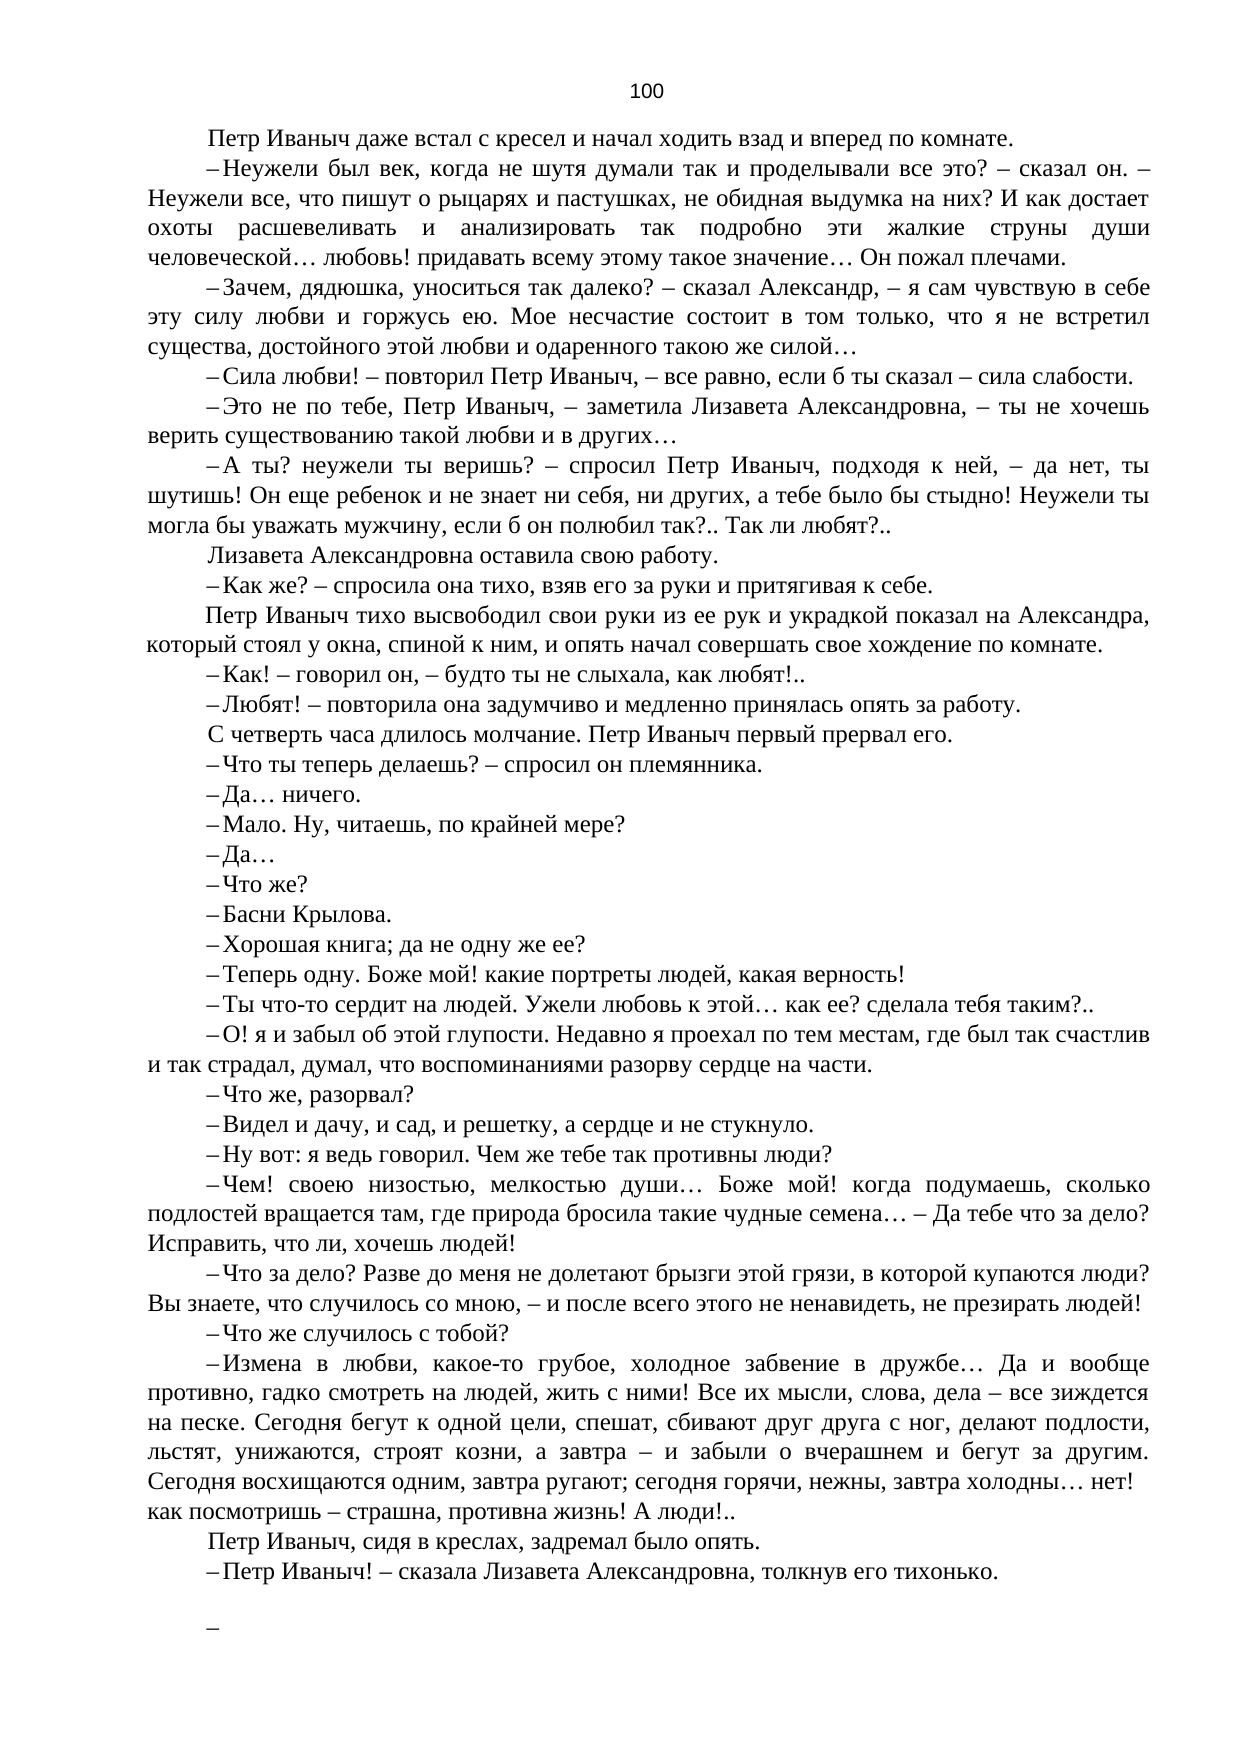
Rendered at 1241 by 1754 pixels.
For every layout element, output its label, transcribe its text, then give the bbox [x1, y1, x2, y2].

text Петр Иваныч тихо высвободил свои руки из ее рук и украдкой показал на Александра, который стоял у окна, спиной к ним, и опять начал совершать свое хождение по комнате. [146, 600, 1151, 658]
text как посмотришь – страшна, противна жизнь! А люди!.. [147, 1496, 1151, 1525]
text Петр Иваныч даже встал с кресел и начал ходить взад и вперед по комнате. [207, 123, 1151, 152]
text Петр Иваныч, сидя в креслах, задремал было опять. [207, 1526, 1151, 1555]
list Это не по тебе, Петр Иваныч, – заметила Лизавета Александровна, – ты не хочешь верить существованию такой любви и в других… [147, 391, 1151, 449]
list Что за дело? Разве до меня не долетают брызги этой грязи, в которой купаются люди? Вы знаете, что случилось со мною, – и после всего этого не ненавидеть, не презирать людей! [147, 1258, 1151, 1316]
list Чем! своею низостью, мелкостью души… Боже мой! когда подумаешь, сколько подлостей вращается там, где природа бросила такие чудные семена… – Да тебе что за дело? Исправить, что ли, хочешь людей! [147, 1169, 1151, 1257]
list Басни Крылова. [147, 899, 1151, 928]
text Лизавета Александровна оставила свою работу. [207, 540, 1151, 568]
list Видел и дачу, и сад, и решетку, а сердце и не стукнуло. [147, 1109, 1151, 1138]
list Ты что-то сердит на людей. Ужели любовь к этой… как ее? сделала тебя таким?.. [147, 989, 1151, 1018]
list Что же? [147, 869, 1151, 898]
list Теперь одну. Боже мой! какие портреты людей, какая верность! [147, 959, 1151, 988]
list Любят! – повторила она задумчиво и медленно принялась опять за работу. [147, 689, 1151, 718]
list А ты? неужели ты веришь? – спросил Петр Иваныч, подходя к ней, – да нет, ты шутишь! Он еще ребенок и не знает ни себя, ни других, а тебе было бы стыдно! Неужели ты могла бы уважать мужчину, если б он полюбил так?.. Так ли любят?.. [147, 451, 1151, 538]
list Хорошая книга; да не одну же ее? [147, 929, 1151, 958]
list Что же, разорвал? [147, 1079, 1151, 1108]
list Неужели был век, когда не шутя думали так и проделывали все это? – сказал он. – Неужели все, что пишут о рыцарях и пастушках, не обидная выдумка на них? И как достает охоты расшевеливать и анализировать так подробно эти жалкие струны души человеческой… любовь! придавать всему этому такое значение… Он пожал плечами. [147, 153, 1151, 271]
list Ну вот: я ведь говорил. Чем же тебе так противны люди? [147, 1139, 1151, 1168]
list Мало. Ну, читаешь, по крайней мере? [147, 809, 1151, 838]
list Что ты теперь делаешь? – спросил он племянника. [147, 749, 1151, 778]
list Измена в любви, какое-то грубое, холодное забвение в дружбе… Да и вообще противно, гадко смотреть на людей, жить с ними! Все их мысли, слова, дела – все зиждется на песке. Сегодня бегут к одной цели, спешат, сбивают друг друга с ног, делают подлости, льстят, унижаются, строят козни, а завтра – и забыли о вчерашнем и бегут за другим. Сегодня восхищаются одним, завтра ругают; сегодня горячи, нежны, завтра холодны… нет! [147, 1348, 1151, 1495]
list Зачем, дядюшка, уноситься так далеко? – сказал Александр, – я сам чувствую в себе эту силу любви и горжусь ею. Мое несчастие состоит в том только, что я не встретил существа, достойного этой любви и одаренного такою же силой… [147, 272, 1151, 360]
text С четверть часа длилось молчание. Петр Иваныч первый прервал его. [207, 719, 1151, 748]
list Да… [147, 839, 1151, 868]
list О! я и забыл об этой глупости. Недавно я проехал по тем местам, где был так счастлив и так страдал, думал, что воспоминаниями разорву сердце на части. [147, 1019, 1151, 1078]
list Что же случилось с тобой? [147, 1318, 1151, 1346]
list Как! – говорил он, – будто ты не слыхала, как любят!.. [147, 659, 1151, 688]
list Петр Иваныч! – сказала Лизавета Александровна, толкнув его тихонько. [147, 1556, 1151, 1585]
list Сила любви! – повторил Петр Иваныч, – все равно, если б ты сказал – сила слабости. [147, 361, 1151, 390]
list Да… ничего. [147, 779, 1151, 808]
list Как же? – спросила она тихо, взяв его за руки и притягивая к себе. [147, 570, 1151, 598]
